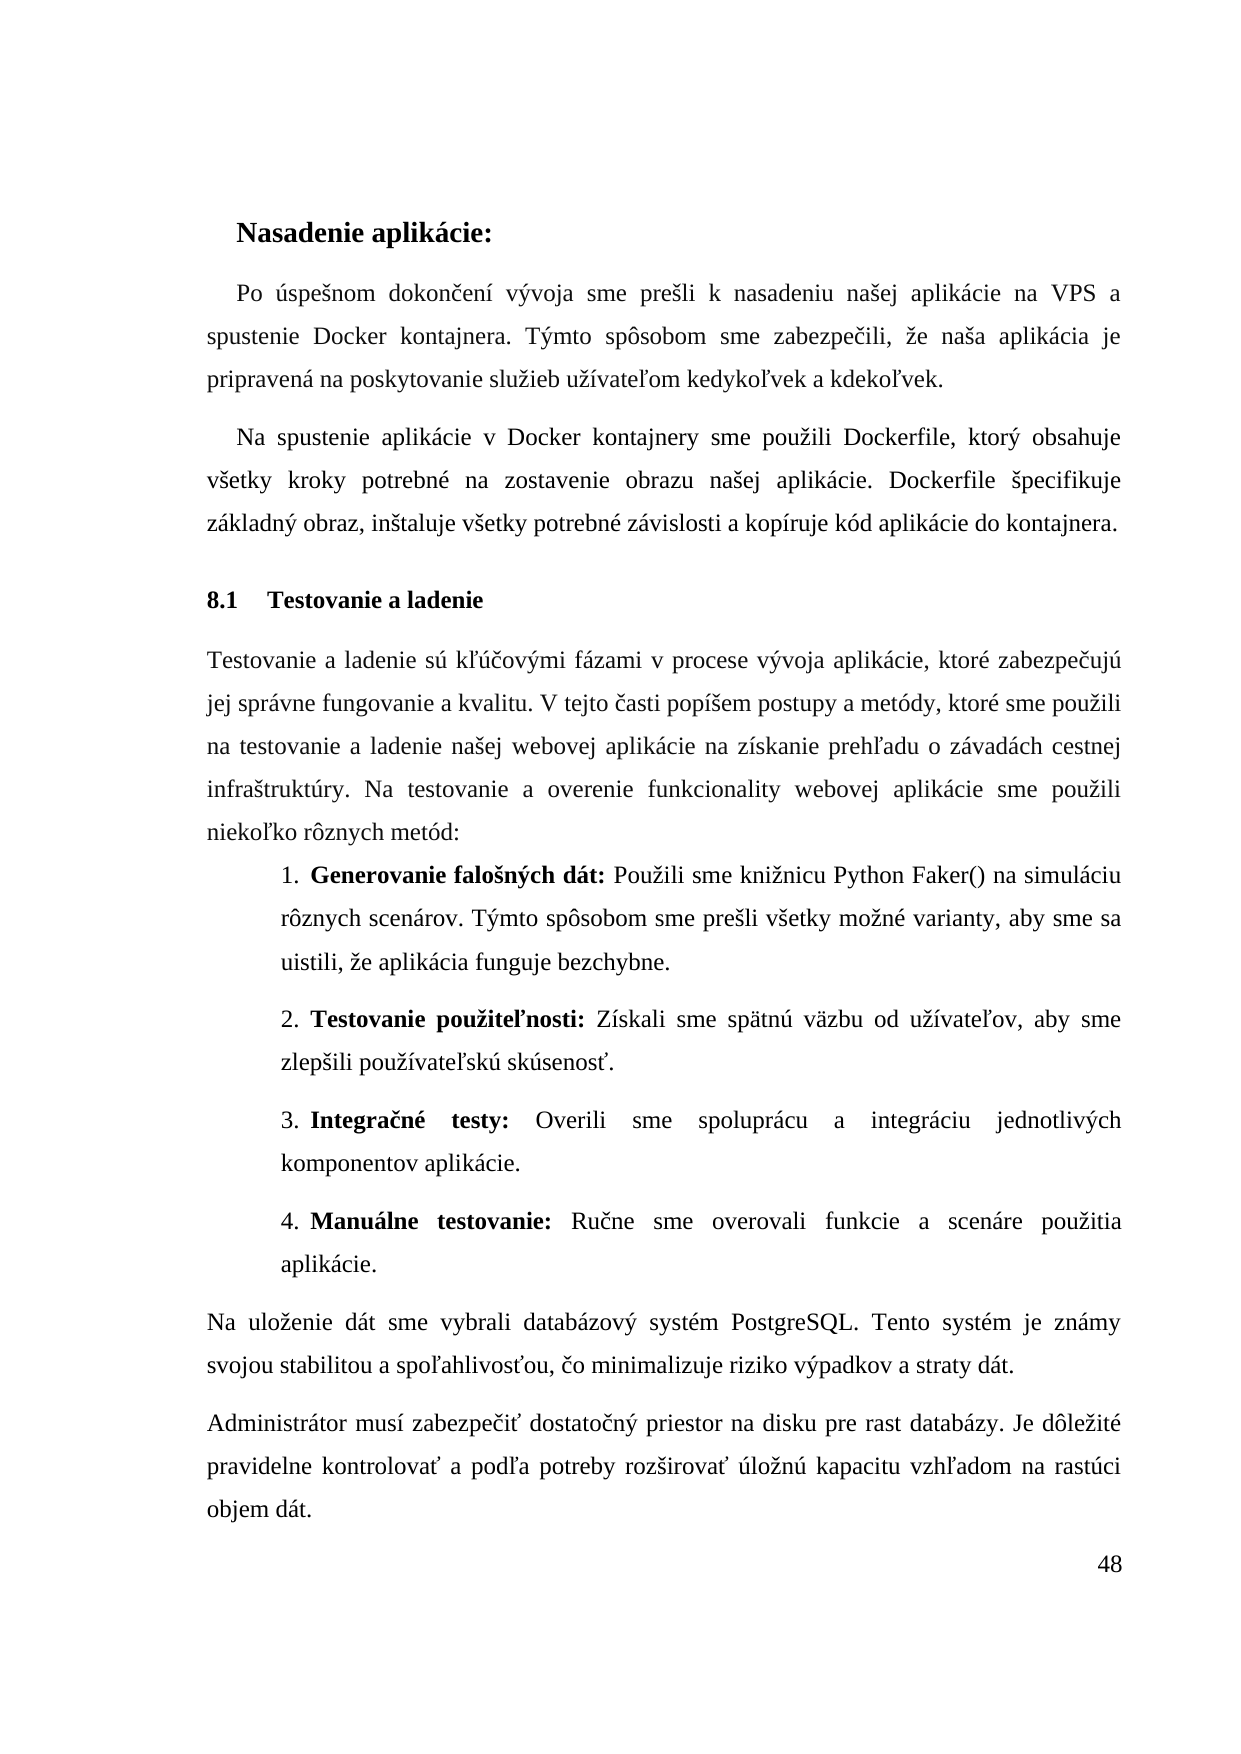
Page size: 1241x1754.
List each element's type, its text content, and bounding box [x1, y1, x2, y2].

text Testovanie a ladenie sú kľúčovými fázami v procese vývoja aplikácie, ktoré zabezpečujú jej správne fungovanie a kvalitu. V tejto časti popíšem postupy a metódy, ktoré sme použili na testovanie a ladenie našej webovej aplikácie na získanie prehľadu o závadách cestnej infraštruktúry. Na testovanie a overenie funkcionality webovej aplikácie sme použili niekoľko rôznych metód: [207, 645, 1122, 846]
text Na uloženie dát sme vybrali databázový systém PostgreSQL. Tento systém je známy svojou stabilitou a spoľahlivosťou, čo minimalizuje riziko výpadkov a straty dát. [207, 1307, 1122, 1379]
list Testovanie použiteľnosti: Získali sme spätnú väzbu od užívateľov, aby sme zlepšili používateľskú skúsenosť. [251, 1004, 1122, 1076]
text Po úspešnom dokončení vývoja sme prešli k nasadeniu našej aplikácie na VPS a spustenie Docker kontajnera. Týmto spôsobom sme zabezpečili, že naša aplikácia je pripravená na poskytovanie služieb užívateľom kedykoľvek a kdekoľvek. [207, 278, 1122, 393]
list Manuálne testovanie: Ručne sme overovali funkcie a scenáre použitia aplikácie. [251, 1206, 1122, 1278]
text Na spustenie aplikácie v Docker kontajnery sme použili Dockerfile, ktorý obsahuje všetky kroky potrebné na zostavenie obrazu našej aplikácie. Dockerfile špecifikuje základný obraz, inštaluje všetky potrebné závislosti a kopíruje kód aplikácie do kontajnera. [207, 422, 1122, 537]
list Integračné testy: Overili sme spoluprácu a integráciu jednotlivých komponentov aplikácie. [251, 1105, 1122, 1177]
list Generovanie falošných dát: Použili sme knižnicu Python Faker() na simuláciu rôznych scenárov. Týmto spôsobom sme prešli všetky možné varianty, aby sme sa uistili, že aplikácia funguje bezchybne. [251, 860, 1122, 975]
subtitle Nasadenie aplikácie: [207, 216, 1122, 249]
subtitle Testovanie a ladenie [207, 585, 1122, 614]
text Administrátor musí zabezpečiť dostatočný priestor na disku pre rast databázy. Je dôležité pravidelne kontrolovať a podľa potreby rozširovať úložnú kapacitu vzhľadom na rastúci objem dát. [207, 1408, 1122, 1523]
